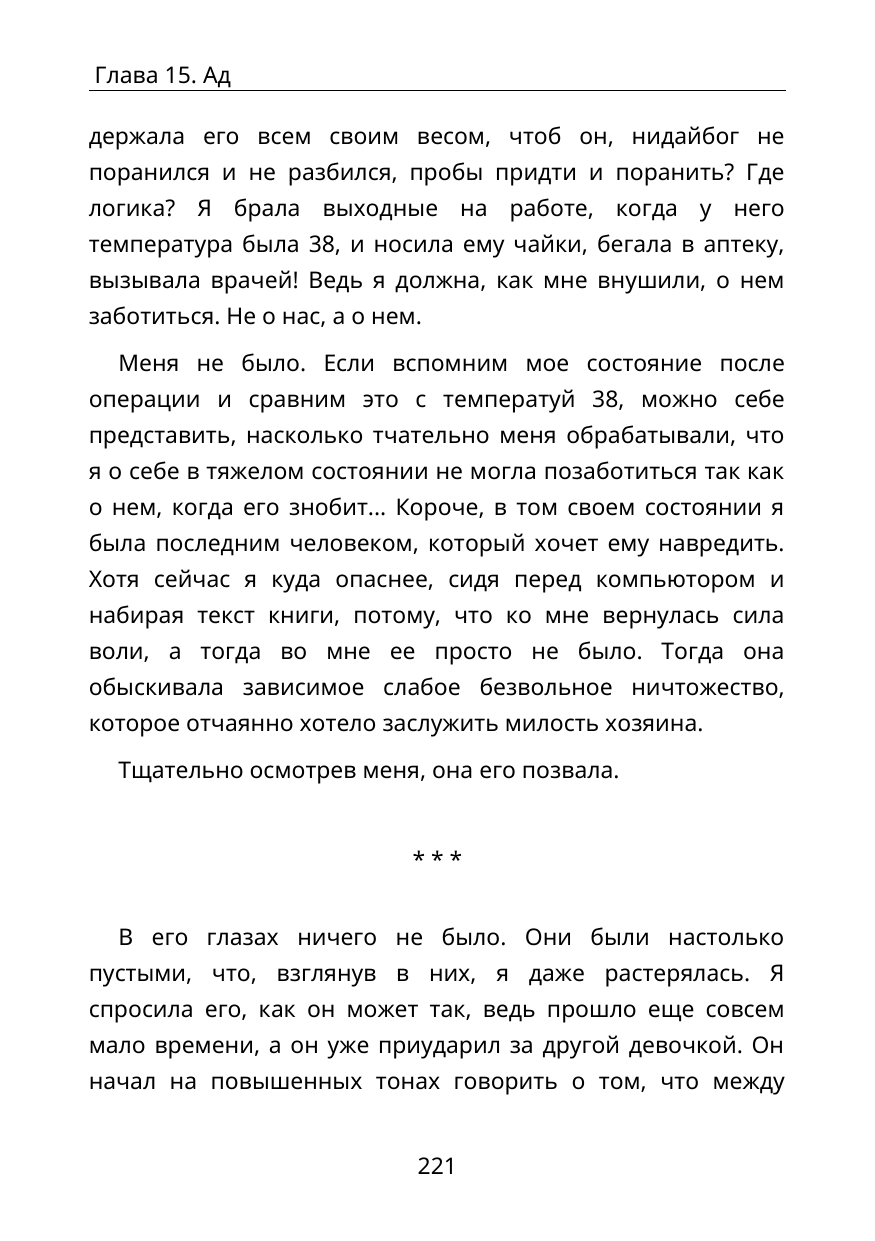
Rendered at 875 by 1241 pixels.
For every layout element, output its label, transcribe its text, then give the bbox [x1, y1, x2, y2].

text В его глазах ничего не было. Они были настолько пустыми, что, взглянув в них, я даже растерялась. Я спросила его, как он может так, ведь прошло еще совсем мало времени, а он уже приударил за другой девочкой. Он начал на повышенных тонах говорить о том, что между [88, 921, 786, 1096]
text держала его всем своим весом, чтоб он, нидайбог не поранился и не разбился, пробы придти и поранить? Где логика? Я брала выходные на работе, когда у него температура была 38, и носила ему чайки, бегала в аптеку, вызывала врачей! Ведь я должна, как мне внушили, о нем заботиться. Не о нас, а о нем. [88, 120, 786, 331]
subtitle * * * [88, 844, 786, 875]
text Меня не было. Если вспомним мое состояние после операции и сравним это с температуй 38, можно себе представить, насколько тчательно меня обрабатывали, что я о себе в тяжелом состоянии не могла позаботиться так как о нем, когда его знобит... Короче, в том своем состоянии я была последним человеком, который хочет ему навредить. Хотя сейчас я куда опаснее, сидя перед компьютором и набирая текст книги, потому, что ко мне вернулась сила воли, а тогда во мне ее просто не было. Тогда она обыскивала зависимое слабое безвольное ничтожество, которое отчаянно хотело заслужить милость хозяина. [88, 347, 786, 738]
text Тщательно осмотрев меня, она его позвала. [88, 754, 786, 786]
